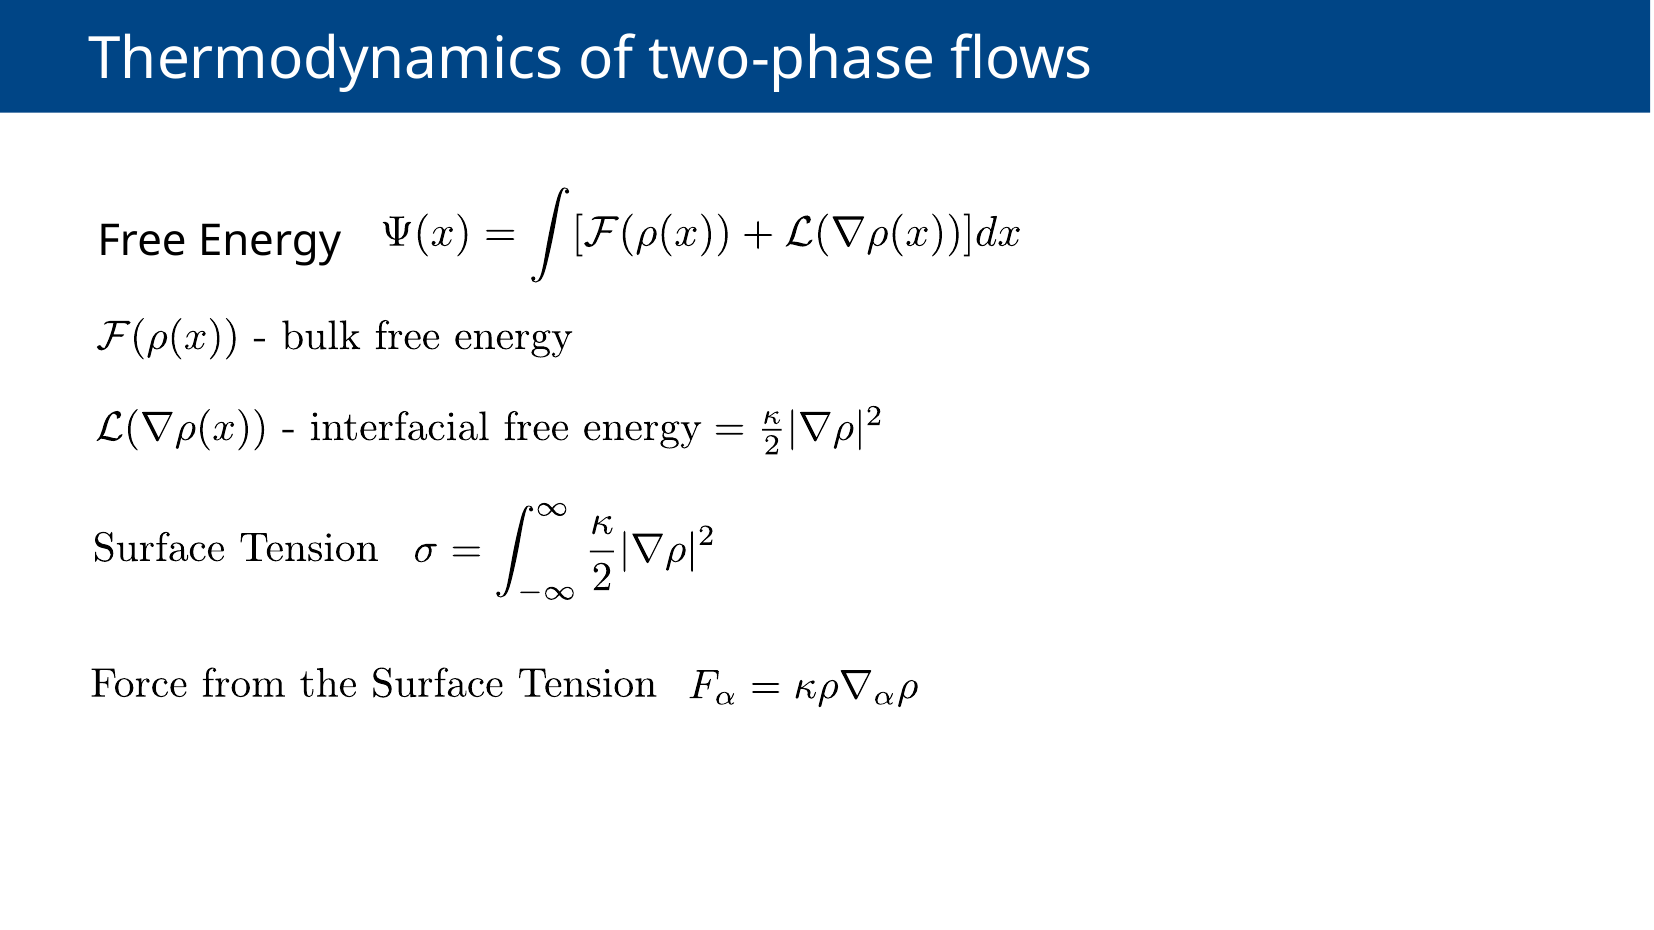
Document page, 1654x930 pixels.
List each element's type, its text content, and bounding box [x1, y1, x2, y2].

text_box [91, 667, 657, 698]
text_box [96, 405, 881, 455]
text_box Free Energy [82, 200, 421, 314]
text_box [94, 531, 378, 562]
text_box [689, 670, 918, 708]
text_box [382, 187, 1020, 283]
text_box [96, 318, 573, 360]
title Thermodynamics of two-phase flows [0, 0, 1651, 113]
text_box [415, 502, 713, 600]
